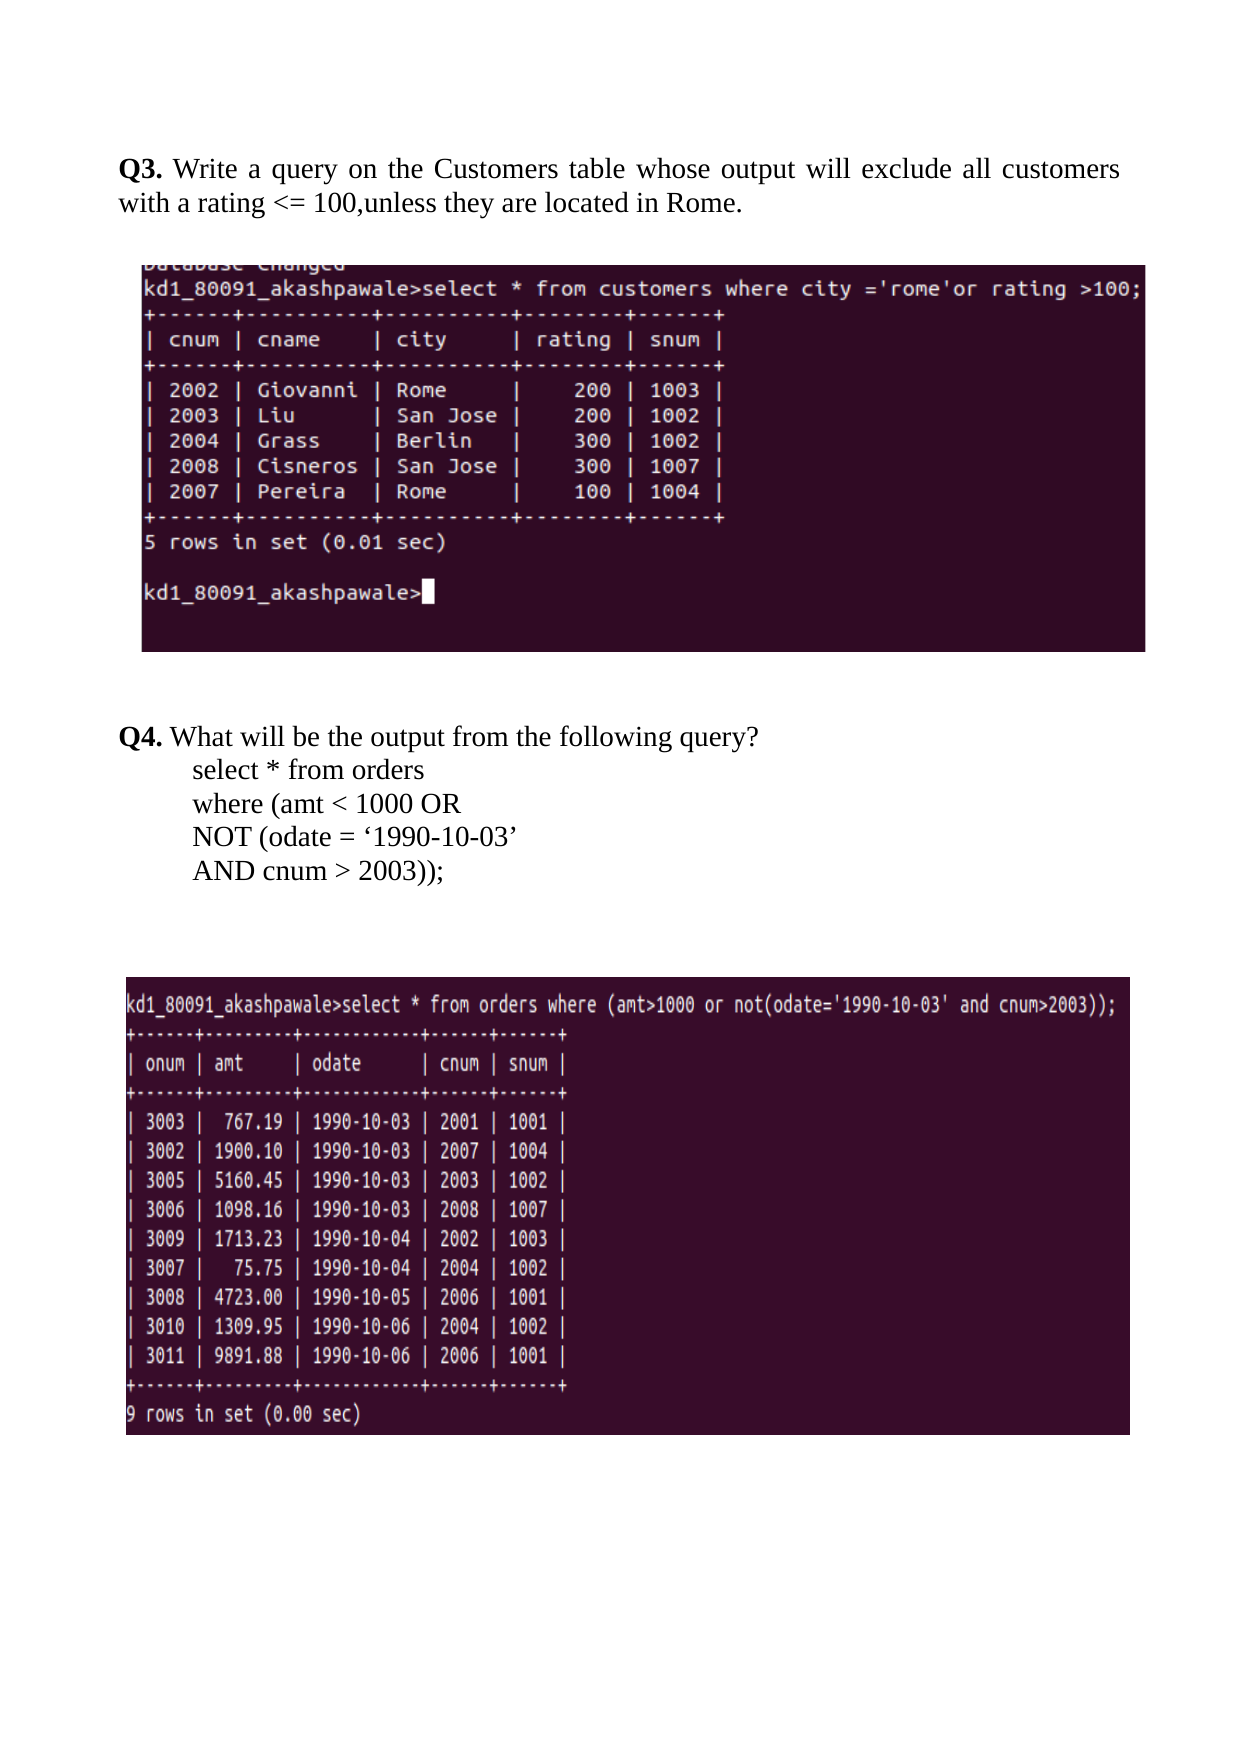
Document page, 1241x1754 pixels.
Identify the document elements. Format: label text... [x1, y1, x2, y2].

text Q3. Write a query on the Customers table whose output will exclude all customers with a rating <= 100,unless they are located in Rome. [118, 152, 1122, 219]
picture [141, 265, 1146, 652]
text select * from orders [118, 752, 1122, 786]
text AND cnum > 2003)); [118, 853, 1122, 886]
text NOT (odate = ‘1990-10-03’ [118, 819, 1122, 853]
text where (amt < 1000 OR [118, 786, 1122, 819]
picture [126, 977, 1130, 1435]
text Q4. What will be the output from the following query? [118, 719, 1122, 752]
